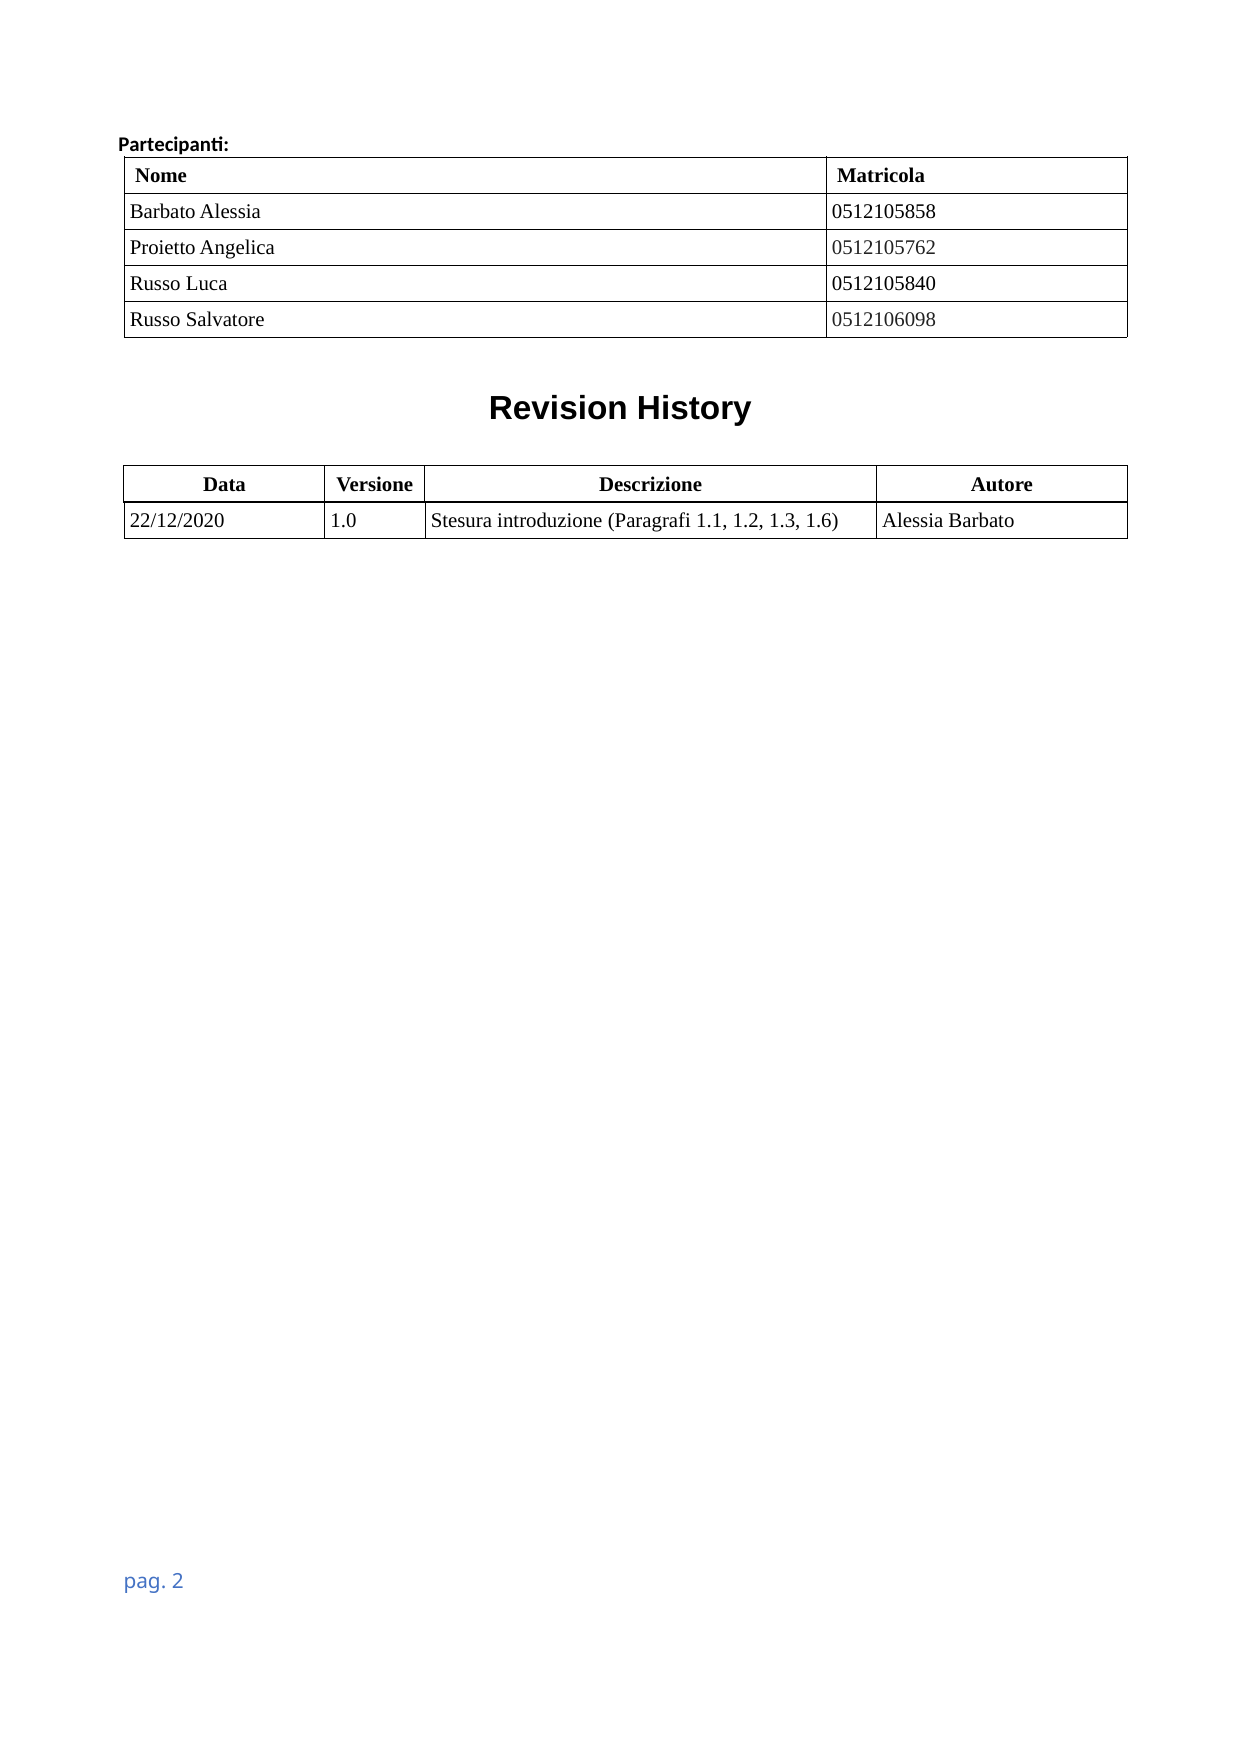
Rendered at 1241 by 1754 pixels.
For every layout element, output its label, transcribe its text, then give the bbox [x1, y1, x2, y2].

text Partecipanti: [118, 131, 1122, 156]
table_header Descrizione [425, 466, 876, 501]
table_cell 0512105840 [827, 266, 1127, 301]
table_cell Russo Luca [125, 266, 826, 301]
table_cell Alessia Barbato [877, 503, 1127, 538]
table_cell Proietto Angelica [125, 230, 826, 264]
table_cell Russo Salvatore [125, 302, 826, 337]
table_header Matricola [827, 158, 1127, 192]
table_header Autore [877, 466, 1127, 501]
table_cell 0512105762 [827, 230, 1127, 264]
text Revision History [118, 388, 1122, 426]
table_header Data [124, 466, 324, 501]
table_cell Stesura introduzione (Paragrafi 1.1, 1.2, 1.3, 1.6) [426, 503, 876, 538]
table_header Nome [125, 158, 826, 192]
table_cell 0512105858 [827, 194, 1127, 228]
table_cell 0512106098 [827, 302, 1127, 337]
table_header Versione [325, 466, 424, 501]
table_cell 22/12/2020 [125, 503, 324, 538]
table_cell 1.0 [325, 503, 425, 538]
table_cell Barbato Alessia [125, 194, 826, 228]
